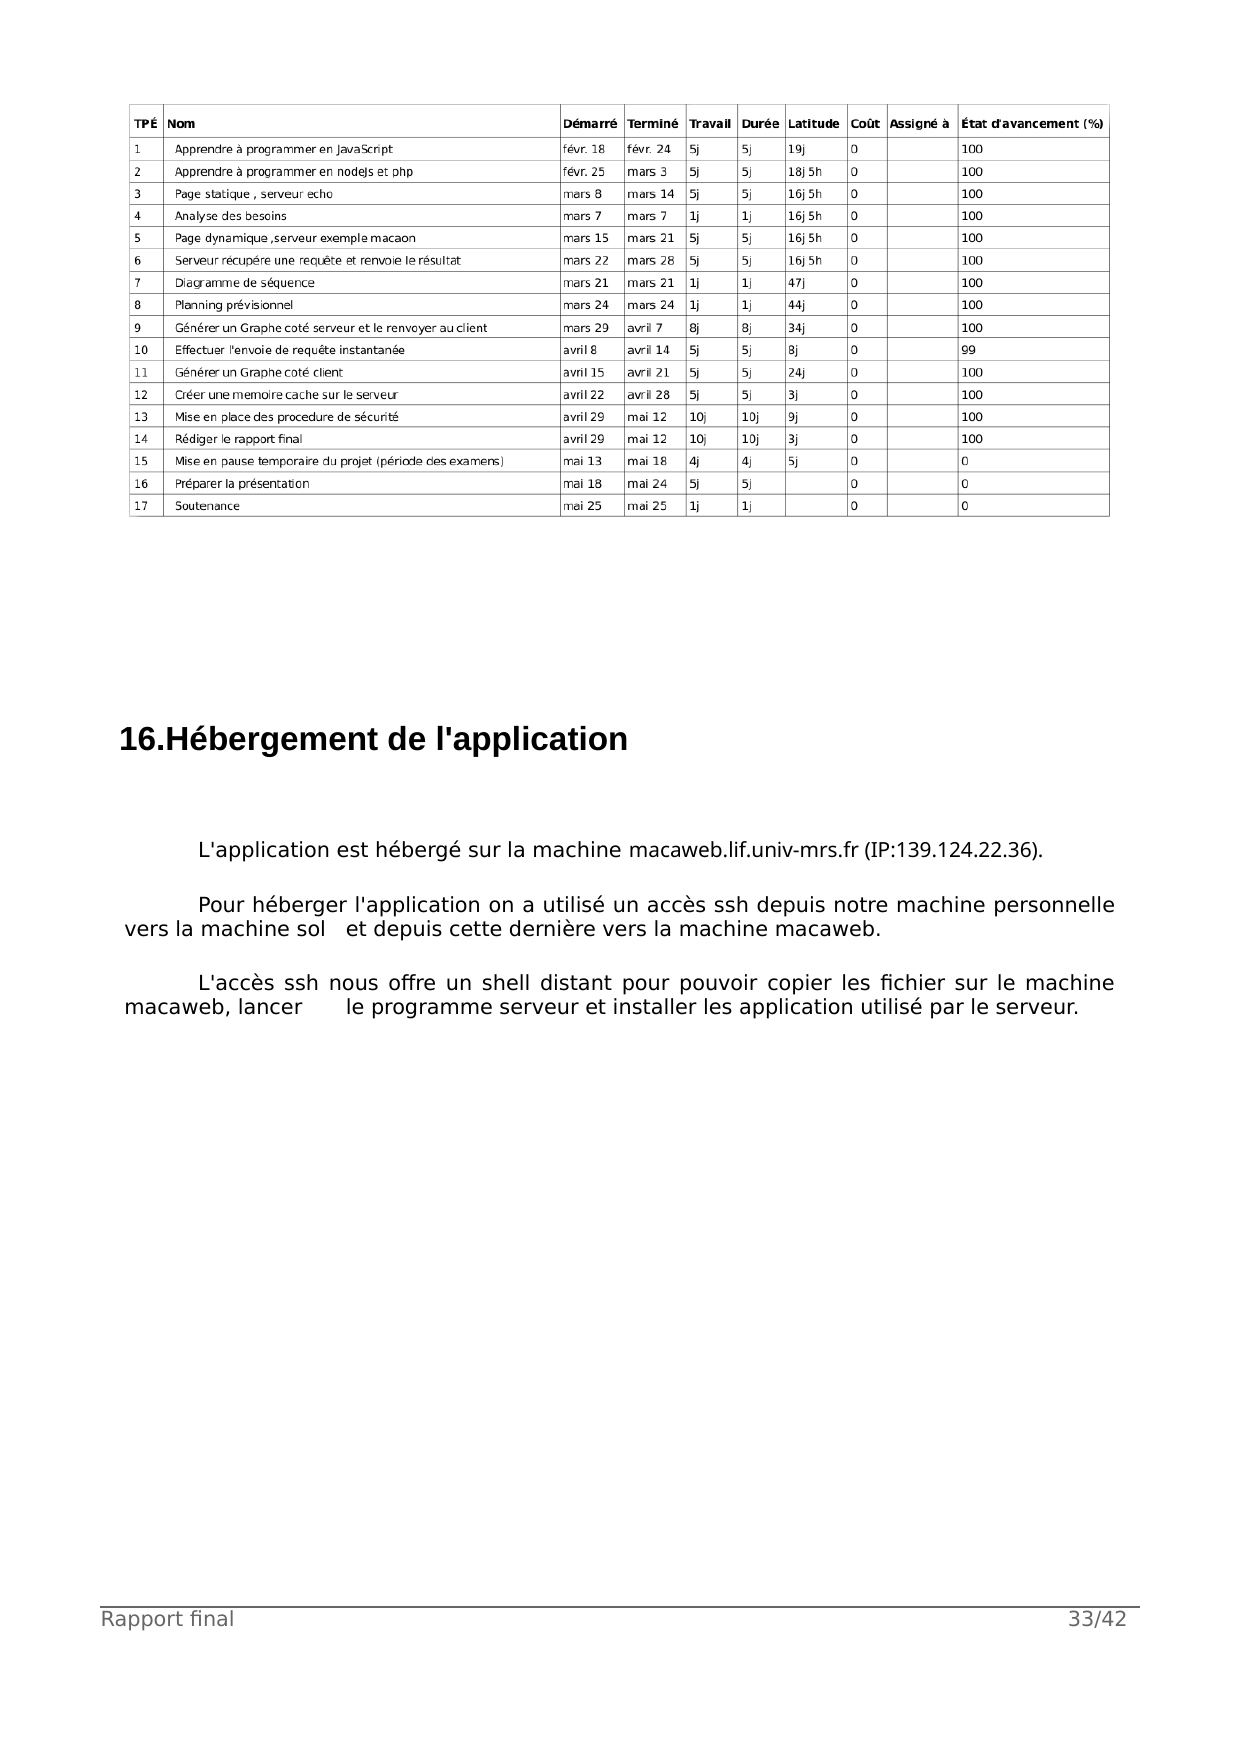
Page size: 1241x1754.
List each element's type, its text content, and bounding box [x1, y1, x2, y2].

text L'accès ssh nous offre un shell distant pour pouvoir copier les fichier sur le machine macaweb, lancer le programme serveur et installer les application utilisé par le serveur. [124, 971, 1116, 1019]
text Pour héberger l'application on a utilisé un accès ssh depuis notre machine personnelle vers la machine sol et depuis cette dernière vers la machine macaweb. [124, 893, 1116, 942]
picture [122, 90, 1162, 545]
subtitle 16.Hébergement de l'application [100, 719, 1140, 757]
text L'application est hébergé sur la machine macaweb.lif.univ-mrs.fr (IP:139.124.22.36). [124, 835, 1116, 863]
